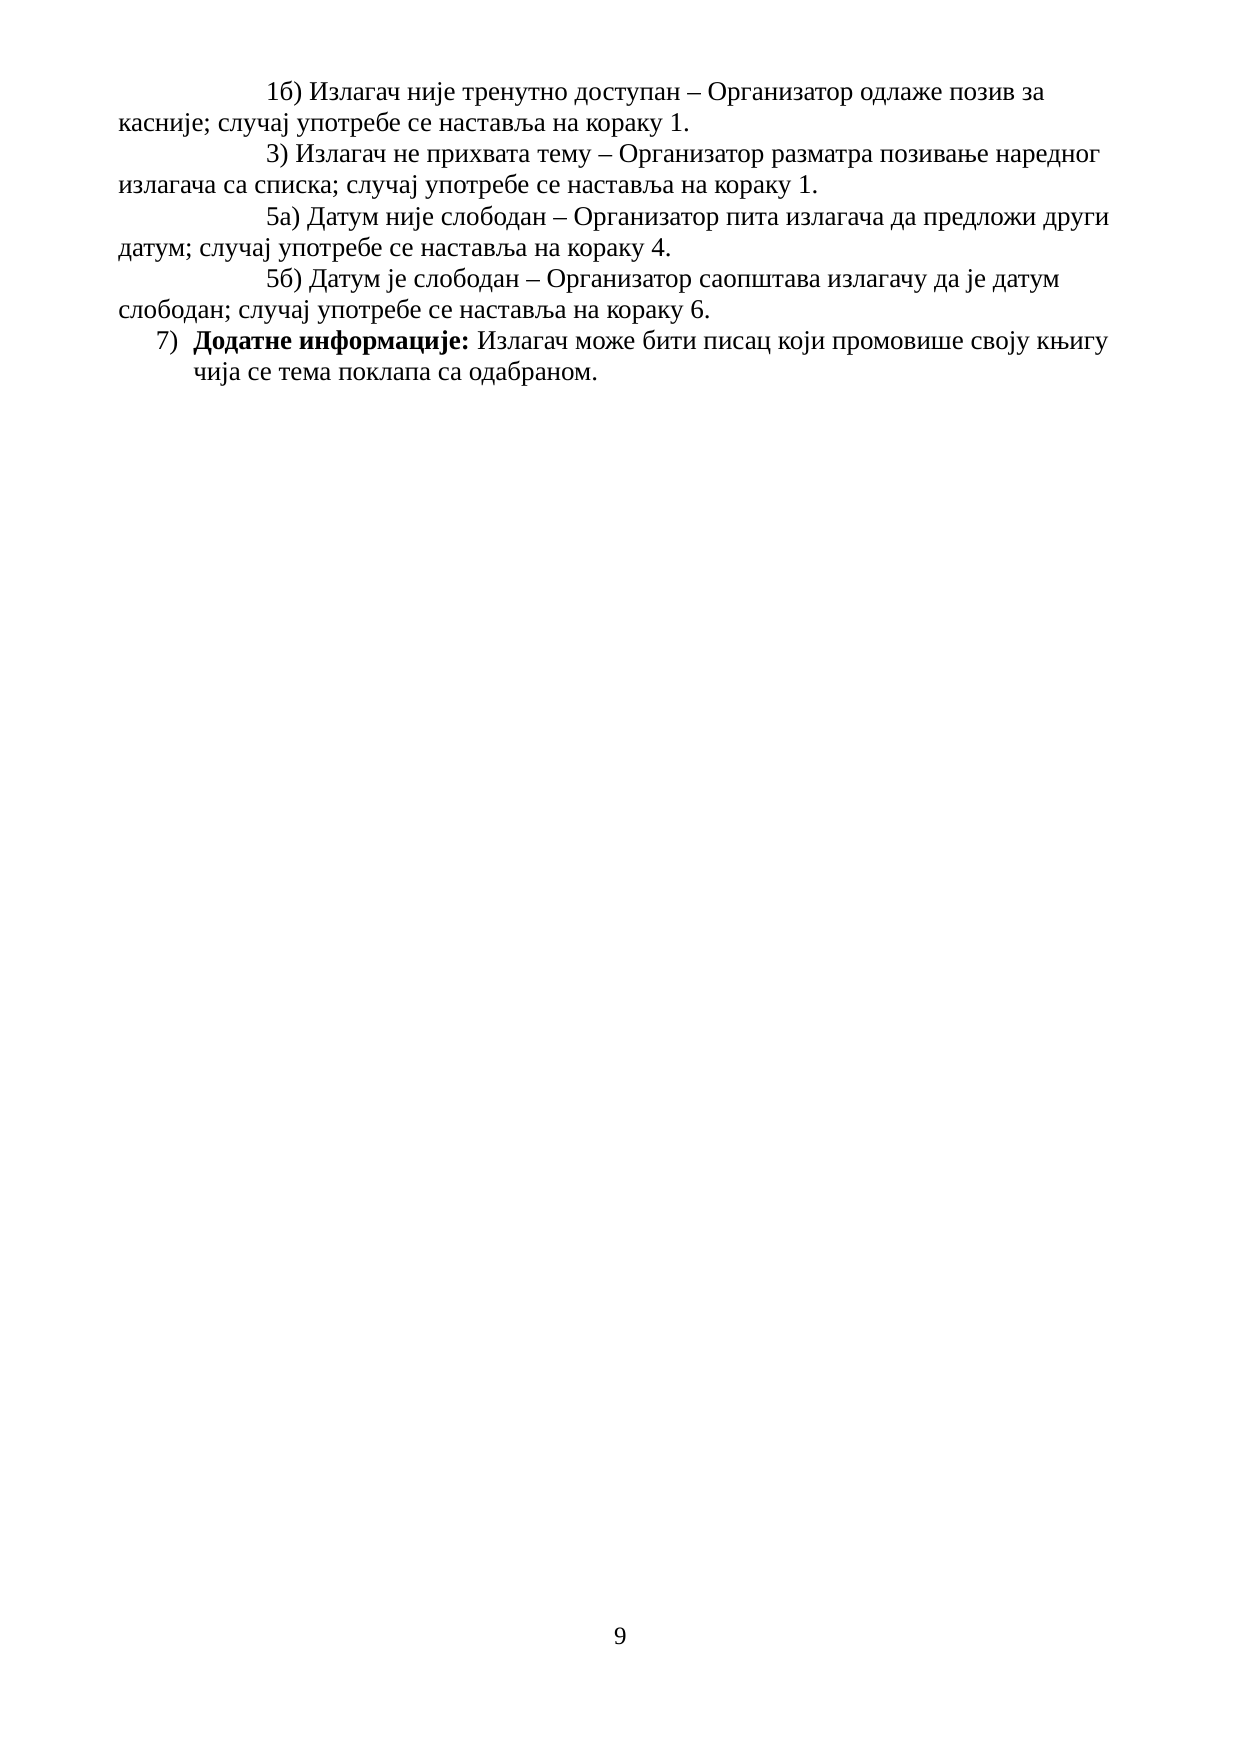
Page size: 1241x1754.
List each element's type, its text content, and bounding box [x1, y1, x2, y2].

list Додатне информације: Излагач може бити писац који промовише своју књигу чија се тема поклапа са одабраном. [156, 324, 1122, 386]
text 3) Излагач не прихвата тему – Организатор разматра позивање наредног излагача са списка; случај употребе се наставља на кораку 1. [118, 137, 1122, 199]
text 5б) Датум је слободан – Организатор саопштава излагачу да је датум слободан; случај употребе се наставља на кораку 6. [118, 262, 1122, 324]
text 5а) Датум није слободан – Организатор пита излагача да предложи други датум; случај употребе се наставља на кораку 4. [118, 199, 1122, 262]
text 1б) Излагач није тренутно доступан – Организатор одлаже позив за касније; случај употребе се наставља на кораку 1. [118, 75, 1122, 137]
